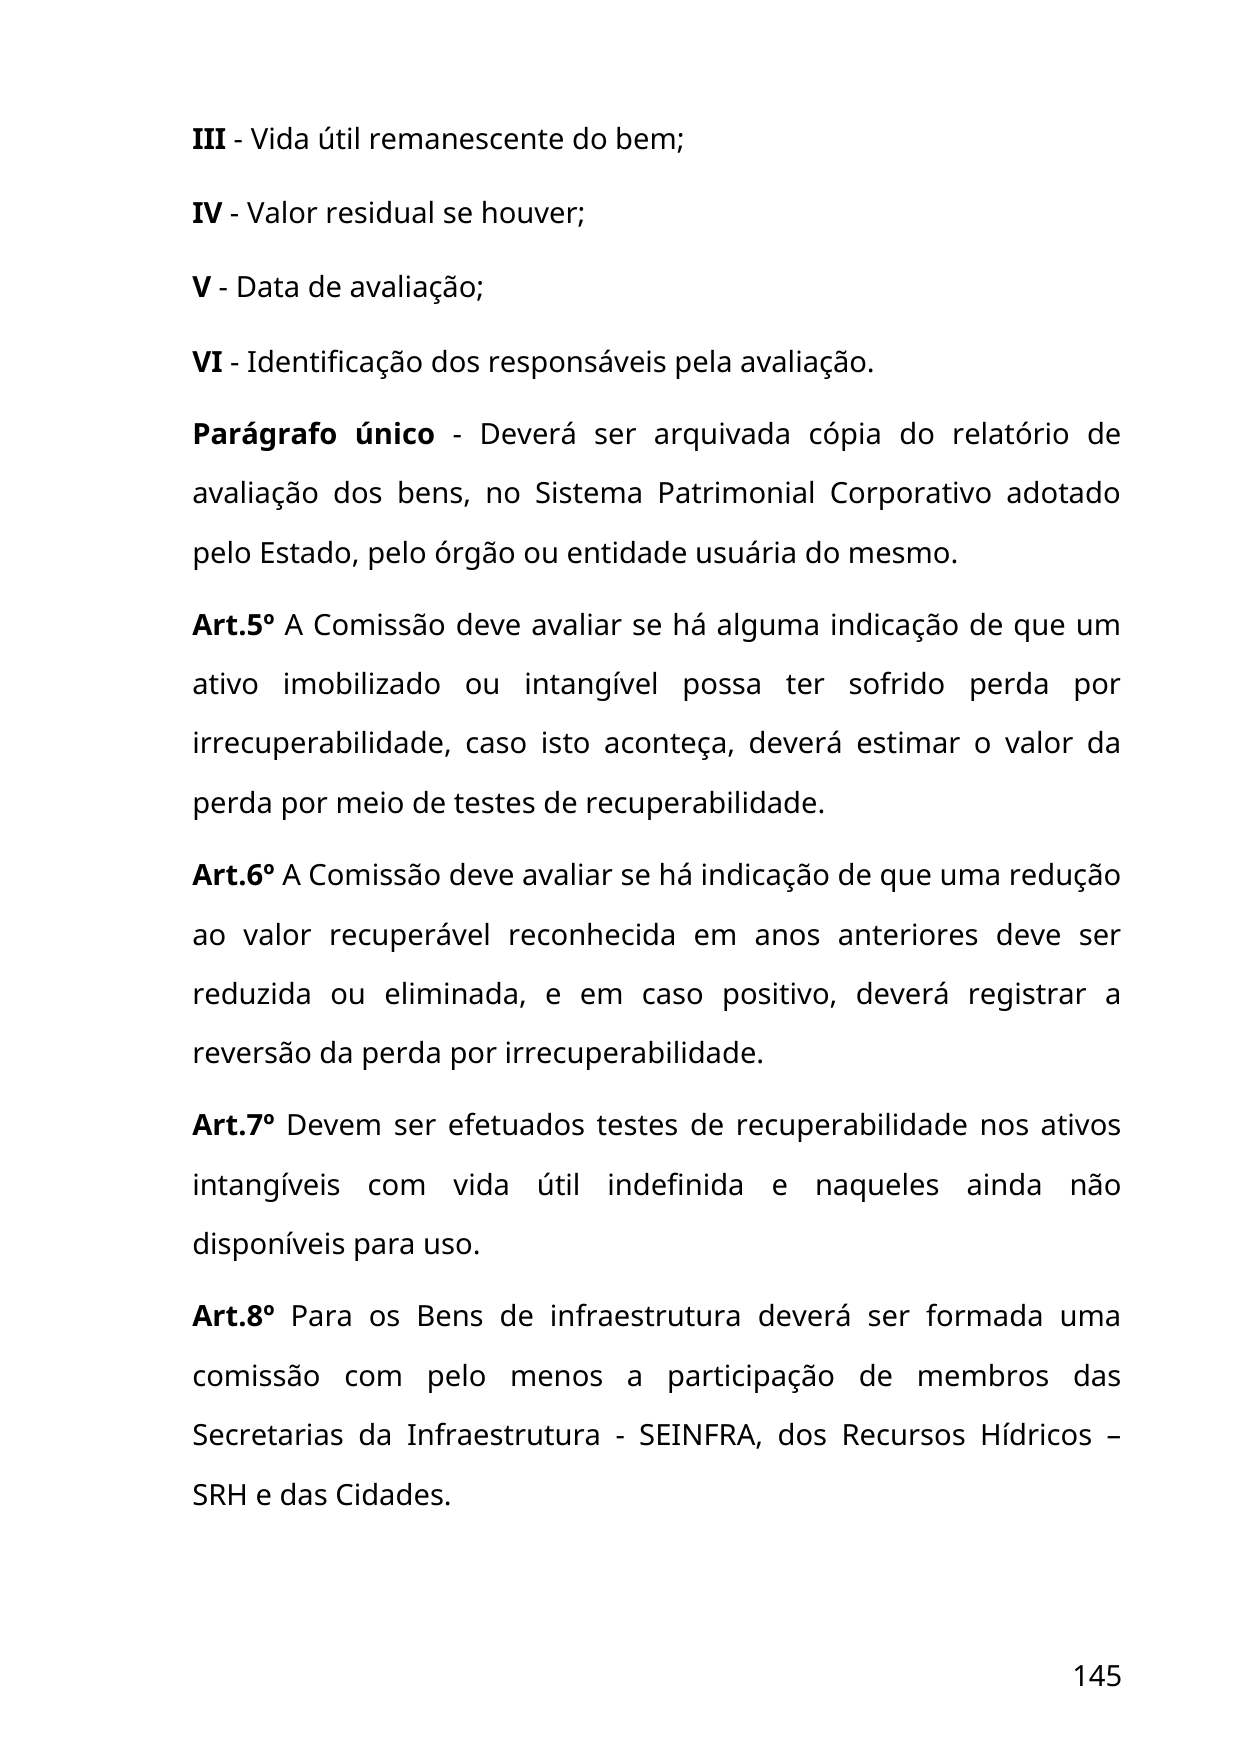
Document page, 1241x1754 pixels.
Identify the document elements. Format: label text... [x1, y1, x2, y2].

text V - Data de avaliação; [192, 267, 1122, 306]
text VI - Identificação dos responsáveis pela avaliação. [192, 341, 1122, 381]
text III - Vida útil remanescente do bem; [192, 118, 1122, 158]
text Parágrafo único - Deverá ser arquivada cópia do relatório de avaliação dos bens, no Sistema Patrimonial Corporativo adotado pelo Estado, pelo órgão ou entidade usuária do mesmo. [192, 413, 1122, 572]
text Art.8º Para os Bens de infraestrutura deverá ser formada uma comissão com pelo menos a participação de membros das Secretarias da Infraestrutura - SEINFRA, dos Recursos Hídricos – SRH e das Cidades. [192, 1296, 1122, 1514]
text Art.6º A Comissão deve avaliar se há indicação de que uma redução ao valor recuperável reconhecida em anos anteriores deve ser reduzida ou eliminada, e em caso positivo, deverá registrar a reversão da perda por irrecuperabilidade. [192, 854, 1122, 1072]
text Art.5º A Comissão deve avaliar se há alguma indicação de que um ativo imobilizado ou intangível possa ter sofrido perda por irrecuperabilidade, caso isto aconteça, deverá estimar o valor da perda por meio de testes de recuperabilidade. [192, 604, 1122, 822]
text Art.7º Devem ser efetuados testes de recuperabilidade nos ativos intangíveis com vida útil indefinida e naqueles ainda não disponíveis para uso. [192, 1105, 1122, 1263]
text IV - Valor residual se houver; [192, 192, 1122, 232]
